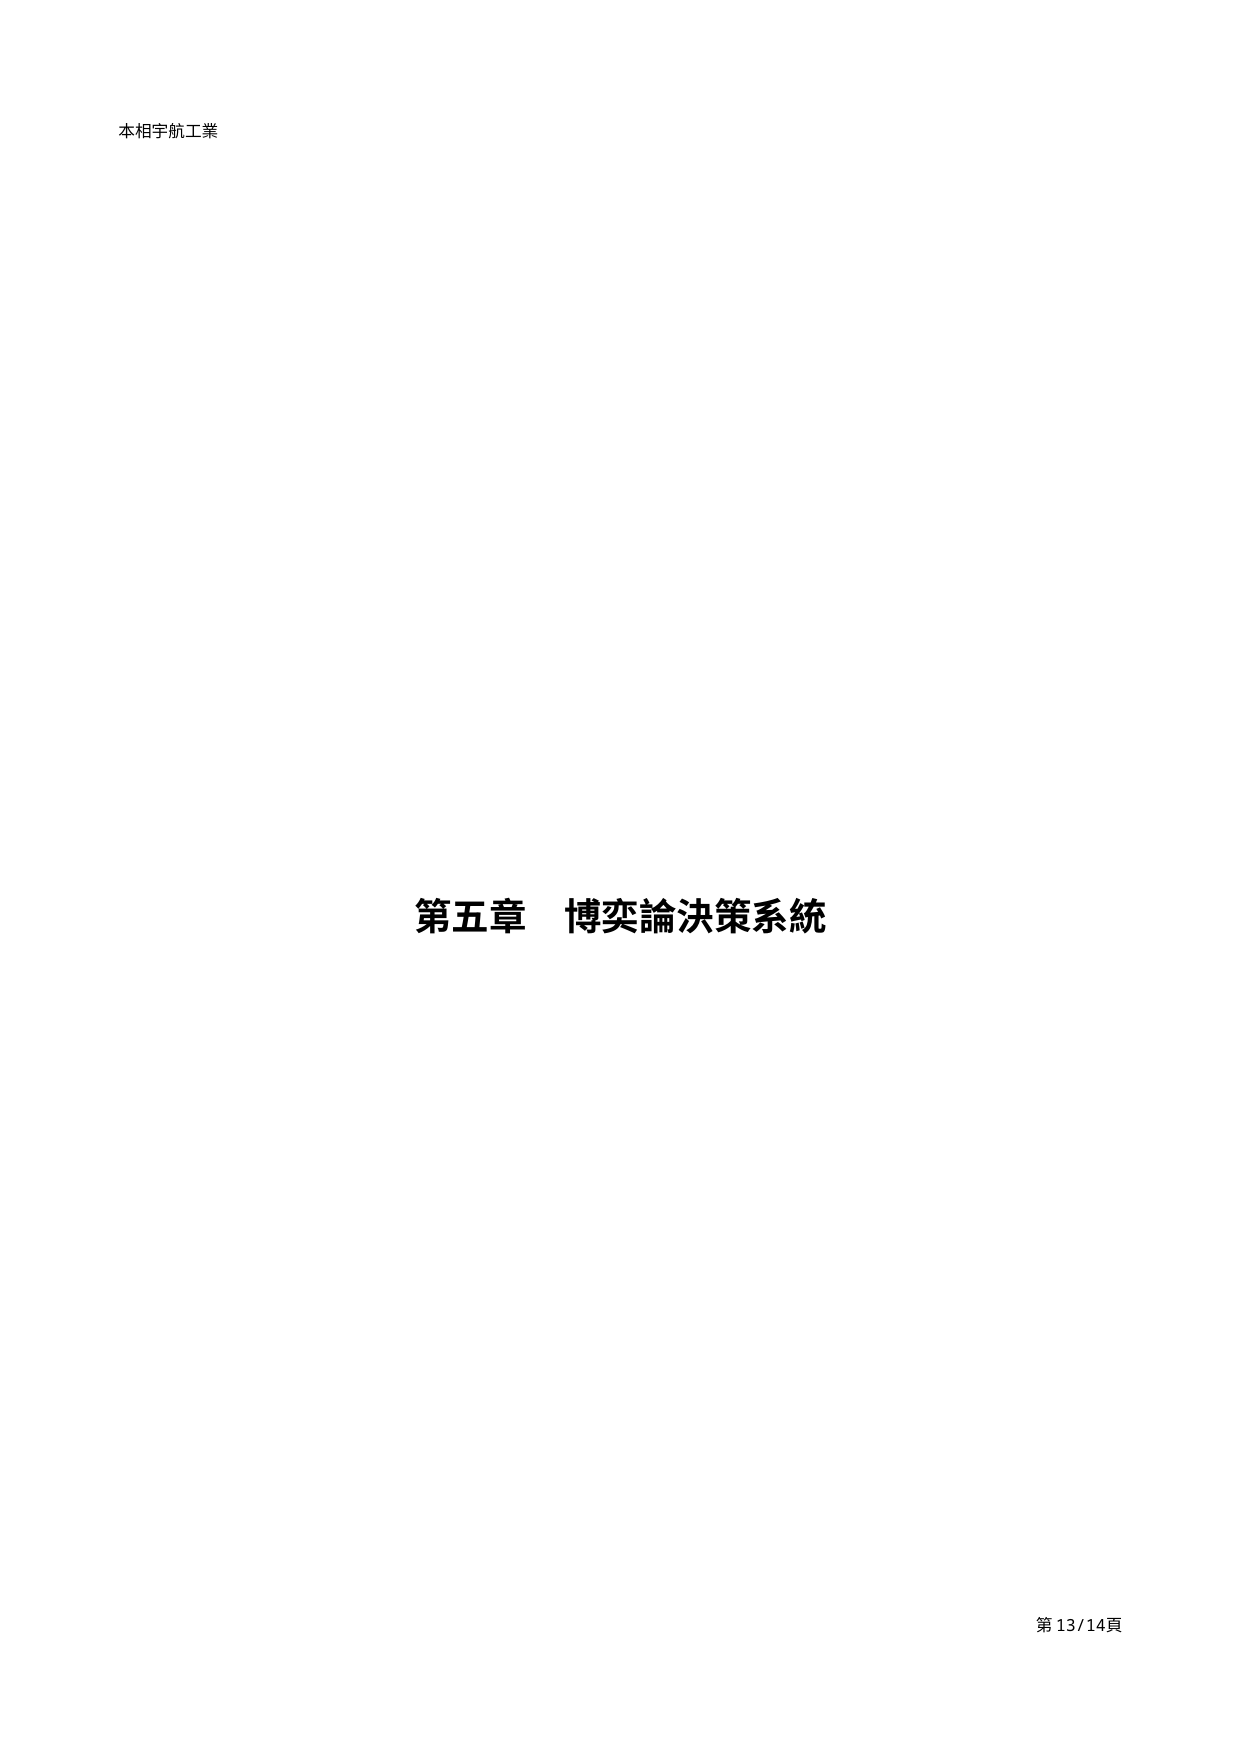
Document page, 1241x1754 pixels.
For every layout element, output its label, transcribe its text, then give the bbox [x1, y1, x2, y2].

subtitle 第五章 博奕論決策系統 [118, 887, 1122, 941]
